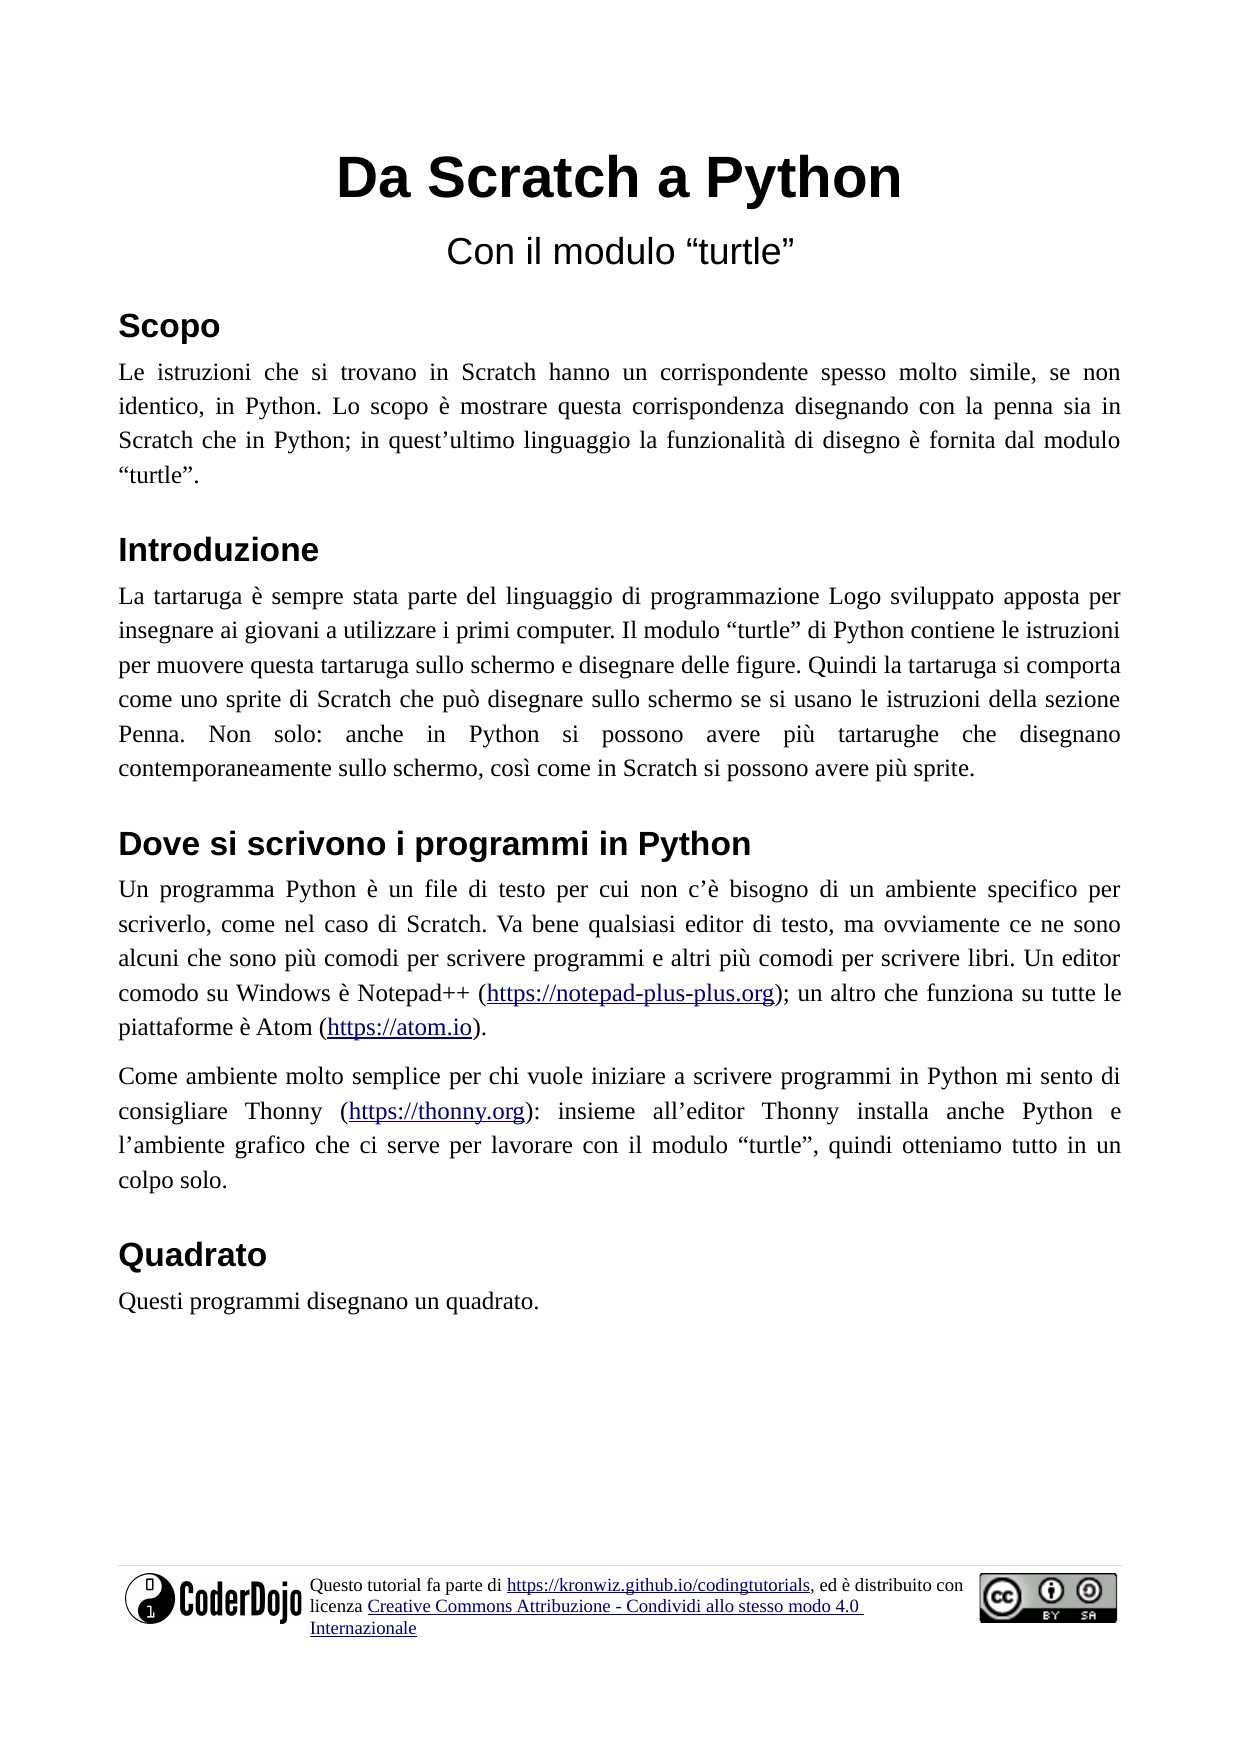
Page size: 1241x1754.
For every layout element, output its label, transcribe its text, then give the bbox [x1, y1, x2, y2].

text Un programma Python è un file di testo per cui non c’è bisogno di un ambiente specifico per scriverlo, come nel caso di Scratch. Va bene qualsiasi editor di testo, ma ovviamente ce ne sono alcuni che sono più comodi per scrivere programmi e altri più comodi per scrivere libri. Un editor comodo su Windows è Notepad++ (https://notepad-plus-plus.org); un altro che funziona su tutte le piattaforme è Atom (https://atom.io). [118, 874, 1122, 1041]
title Da Scratch a Python [118, 143, 1122, 210]
subtitle Introduzione [118, 530, 1122, 568]
text Come ambiente molto semplice per chi vuole iniziare a scrivere programmi in Python mi sento di consigliare Thonny (https://thonny.org): insieme all’editor Thonny installa anche Python e l’ambiente grafico che ci serve per lavorare con il modulo “turtle”, quindi otteniamo tutto in un colpo solo. [118, 1061, 1122, 1194]
picture [979, 1573, 1118, 1623]
subtitle Con il modulo “turtle” [118, 229, 1122, 272]
text Questi programmi disegnano un quadrato. [118, 1286, 1122, 1315]
subtitle Dove si scrivono i programmi in Python [118, 823, 1122, 862]
subtitle Quadrato [118, 1235, 1122, 1273]
text La tartaruga è sempre stata parte del linguaggio di programmazione Logo sviluppato apposta per insegnare ai giovani a utilizzare i primi computer. Il modulo “turtle” di Python contiene le istruzioni per muovere questa tartaruga sullo schermo e disegnare delle figure. Quindi la tartaruga si comporta come uno sprite di Scratch che può disegnare sullo schermo se si usano le istruzioni della sezione Penna. Non solo: anche in Python si possono avere più tartarughe che disegnano contemporaneamente sullo schermo, così come in Scratch si possono avere più sprite. [118, 581, 1122, 782]
subtitle Scopo [118, 305, 1122, 344]
picture [125, 1573, 302, 1624]
text Le istruzioni che si trovano in Scratch hanno un corrispondente spesso molto simile, se non identico, in Python. Lo scopo è mostrare questa corrispondenza disegnando con la penna sia in Scratch che in Python; in quest’ultimo linguaggio la funzionalità di disegno è fornita dal modulo “turtle”. [118, 357, 1122, 489]
